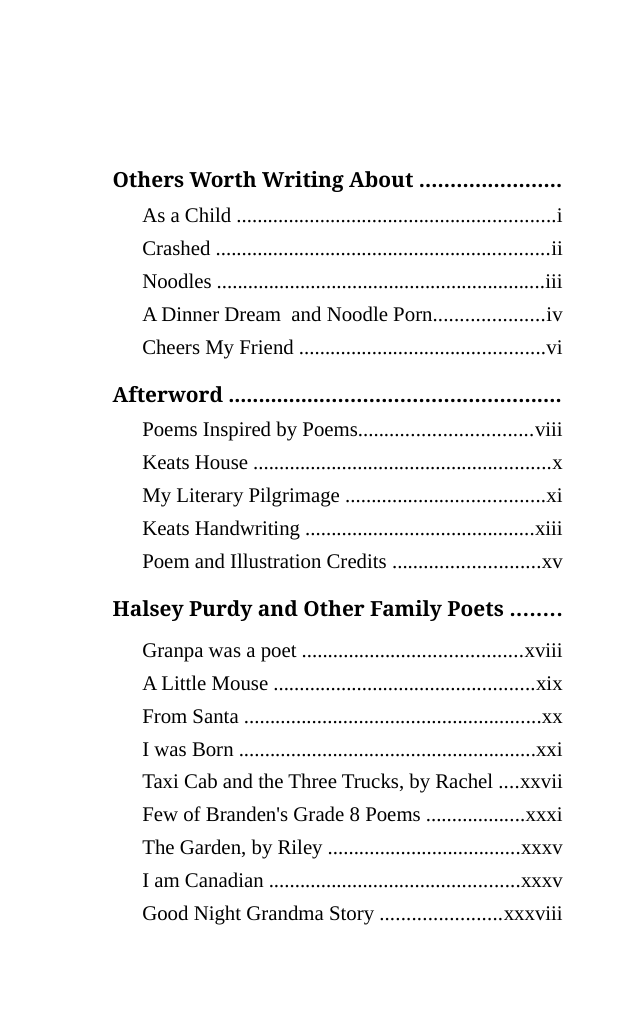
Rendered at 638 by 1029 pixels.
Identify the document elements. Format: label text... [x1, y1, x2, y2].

text Poems Inspired by Poems viii [142, 417, 562, 441]
text Halsey Purdy and Other Family Poets [112, 594, 562, 623]
text As a Child i [142, 203, 562, 227]
text Cheers My Friend vi [142, 335, 562, 359]
text I am Canadian xxxv [142, 868, 562, 892]
text Afterword [112, 380, 562, 408]
text A Dinner Dream and Noodle Porn iv [142, 302, 562, 326]
text Few of Branden's Grade 8 Poems xxxi [142, 802, 562, 826]
text Keats House x [142, 450, 562, 474]
text Poem and Illustration Credits xv [142, 549, 562, 573]
text A Little Mouse xix [142, 671, 562, 695]
text Keats Handwriting xiii [142, 516, 562, 540]
text I was Born xxi [142, 736, 562, 761]
text Others Worth Writing About [112, 165, 562, 194]
text Taxi Cab and the Three Trucks, by Rachel xxvii [142, 769, 562, 793]
text From Santa xx [142, 703, 562, 728]
text My Literary Pilgrimage xi [142, 483, 562, 507]
text Good Night Grandma Story xxxviii [142, 901, 562, 925]
text Granpa was a poet xviii [142, 638, 562, 662]
text The Garden, by Riley xxxv [142, 835, 562, 859]
text Crashed ii [142, 236, 562, 260]
text Noodles iii [142, 269, 562, 293]
